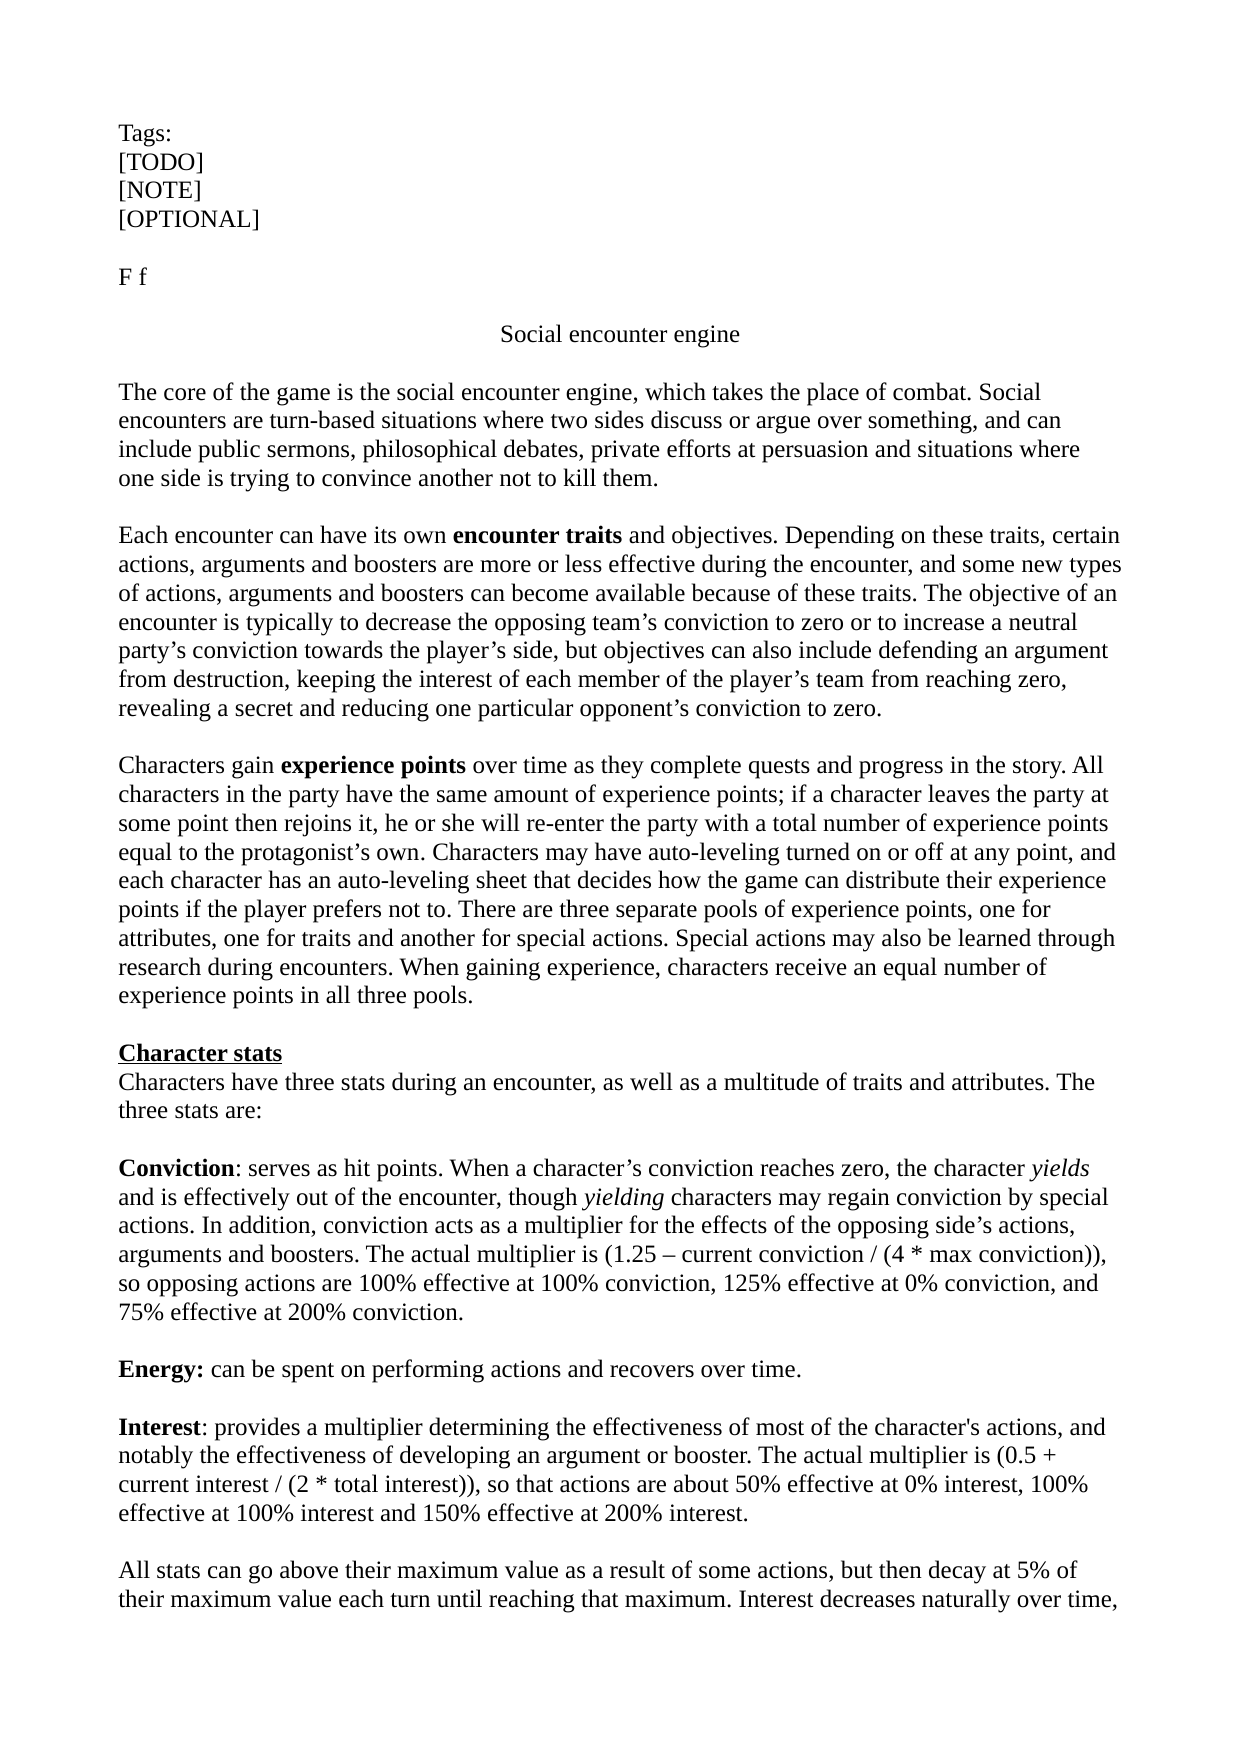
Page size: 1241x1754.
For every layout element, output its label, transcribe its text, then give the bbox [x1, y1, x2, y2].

text Tags: [118, 118, 1122, 147]
text All stats can go above their maximum value as a result of some actions, but then decay at 5% of their maximum value each turn until reaching that maximum. Interest decreases naturally over time, [118, 1556, 1122, 1613]
text Conviction: serves as hit points. When a character’s conviction reaches zero, the character yields and is effectively out of the encounter, though yielding characters may regain conviction by special actions. In addition, conviction acts as a multiplier for the effects of the opposing side’s actions, arguments and boosters. The actual multiplier is (1.25 – current conviction / (4 * max conviction)), so opposing actions are 100% effective at 100% conviction, 125% effective at 0% conviction, and 75% effective at 200% conviction. [118, 1153, 1122, 1326]
text Interest: provides a multiplier determining the effectiveness of most of the character's actions, and notably the effectiveness of developing an argument or booster. The actual multiplier is (0.5 + current interest / (2 * total interest)), so that actions are about 50% effective at 0% interest, 100% effective at 100% interest and 150% effective at 200% interest. [118, 1412, 1122, 1527]
text Energy: can be spent on performing actions and recovers over time. [118, 1354, 1122, 1383]
text Character stats [118, 1038, 1122, 1067]
text [OPTIONAL] [118, 204, 1122, 233]
text Social encounter engine [118, 319, 1122, 348]
text F f [118, 262, 1122, 291]
text [NOTE] [118, 176, 1122, 204]
text [TODO] [118, 147, 1122, 176]
text Characters have three stats during an encounter, as well as a multitude of traits and attributes. The three stats are: [118, 1067, 1122, 1124]
text Each encounter can have its own encounter traits and objectives. Depending on these traits, certain actions, arguments and boosters are more or less effective during the encounter, and some new types of actions, arguments and boosters can become available because of these traits. The objective of an encounter is typically to decrease the opposing team’s conviction to zero or to increase a neutral party’s conviction towards the player’s side, but objectives can also include defending an argument from destruction, keeping the interest of each member of the player’s team from reaching zero, revealing a secret and reducing one particular opponent’s conviction to zero. [118, 521, 1122, 722]
text The core of the game is the social encounter engine, which takes the place of combat. Social encounters are turn-based situations where two sides discuss or argue over something, and can include public sermons, philosophical debates, private efforts at persuasion and situations where one side is trying to convince another not to kill them. [118, 377, 1122, 492]
text Characters gain experience points over time as they complete quests and progress in the story. All characters in the party have the same amount of experience points; if a character leaves the party at some point then rejoins it, he or she will re-enter the party with a total number of experience points equal to the protagonist’s own. Characters may have auto-leveling turned on or off at any point, and each character has an auto-leveling sheet that decides how the game can distribute their experience points if the player prefers not to. There are three separate pools of experience points, one for attributes, one for traits and another for special actions. Special actions may also be learned through research during encounters. When gaining experience, characters receive an equal number of experience points in all three pools. [118, 751, 1122, 1009]
